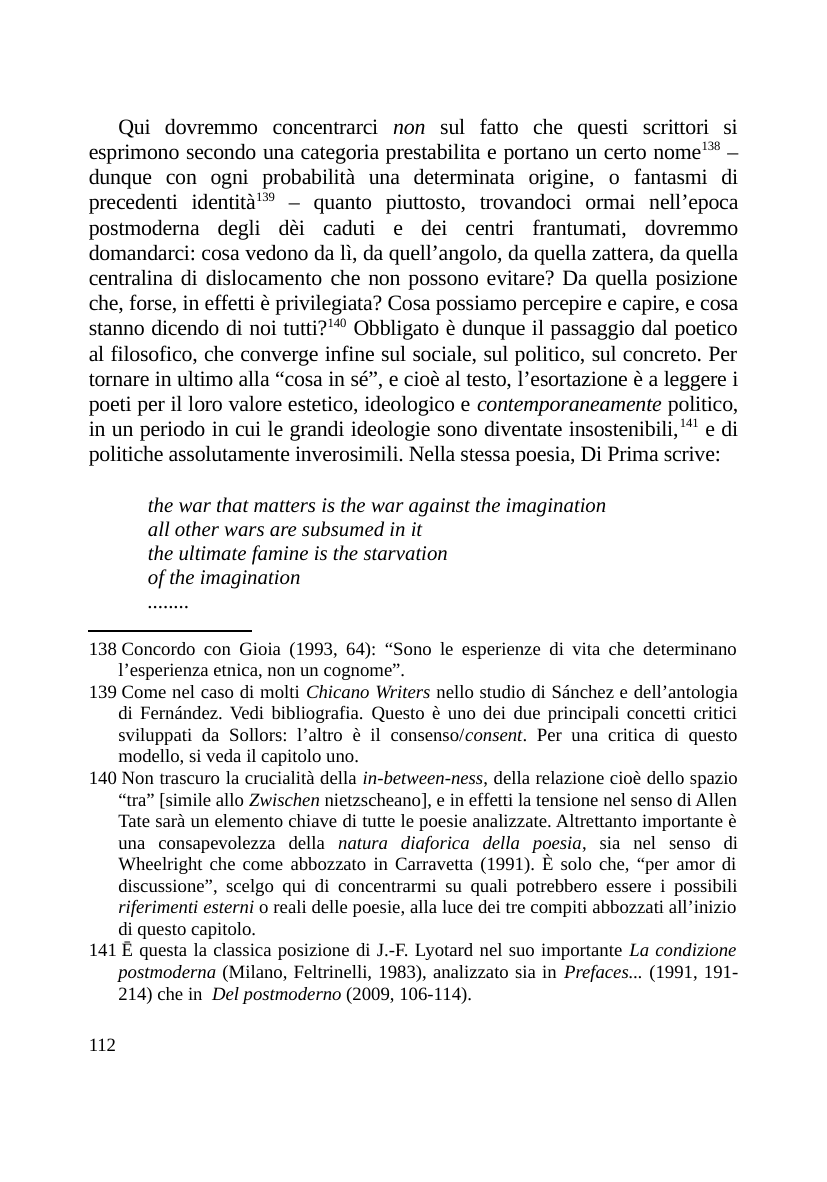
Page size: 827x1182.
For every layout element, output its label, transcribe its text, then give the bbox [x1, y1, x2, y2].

text the war that matters is the war against the imagination [148, 493, 709, 517]
text Concordo con Gioia (1993, 64): “Sono le esperienze di vita che determinano l’esperienza etnica, non un cognome”. [88, 637, 738, 681]
text Qui dovremmo concentrarci non sul fatto che questi scrittori si esprimono secondo una categoria prestabilita e portano un certo nome – dunque con ogni probabilità una determinata origine, o fantasmi di precedenti identità – quanto piuttosto, trovandoci ormai nell’epoca postmoderna degli dèi caduti e dei centri frantumati, dovremmo domandarci: cosa vedono da lì, da quell’angolo, da quella zattera, da quella centralina di dislocamento che non possono evitare? Da quella posizione che, forse, in effetti è privilegiata? Cosa possiamo percepire e capire, e cosa stanno dicendo di noi tutti? Obbligato è dunque il passaggio dal poetico al filosofico, che converge infine sul sociale, sul politico, sul concreto. Per tornare in ultimo alla “cosa in sé”, e cioè al testo, l’esortazione è a leggere i poeti per il loro valore estetico, ideologico e contemporaneamente politico, in un periodo in cui le grandi ideologie sono diventate insostenibili, e di politiche assolutamente inverosimili. Nella stessa poesia, Di Prima scrive: [88, 114, 738, 467]
text Non trascuro la crucialità della in-between-ness, della relazione cioè dello spazio “tra” [simile allo Zwischen nietzscheano], e in effetti la tensione nel senso di Allen Tate sarà un elemento chiave di tutte le poesie analizzate. Altrettanto importante è una consapevolezza della natura diaforica della poesia, sia nel senso di Wheelright che come abbozzato in Carravetta (1991). È solo che, “per amor di discussione”, scelgo qui di concentrarmi su quali potrebbero essere i possibili riferimenti esterni o reali delle poesie, alla luce dei tre compiti abbozzati all’inizio di questo capitolo. [88, 767, 738, 939]
text ........ [148, 589, 709, 613]
text of the imagination [148, 565, 709, 589]
text Come nel caso di molti Chicano Writers nello studio di Sánchez e dell’antologia di Fernández. Vedi bibliografia. Questo è uno dei due principali concetti critici sviluppati da Sollors: l’altro è il consenso/consent. Per una critica di questo modello, si veda il capitolo uno. [88, 681, 738, 767]
text the ultimate famine is the starvation [148, 541, 709, 565]
text Ē questa la classica posizione di J.-F. Lyotard nel suo importante La condizione postmoderna (Milano, Feltrinelli, 1983), analizzato sia in Prefaces... (1991, 191-214) che in Del postmoderno (2009, 106-114). [88, 939, 738, 1004]
text all other wars are subsumed in it [148, 517, 709, 541]
